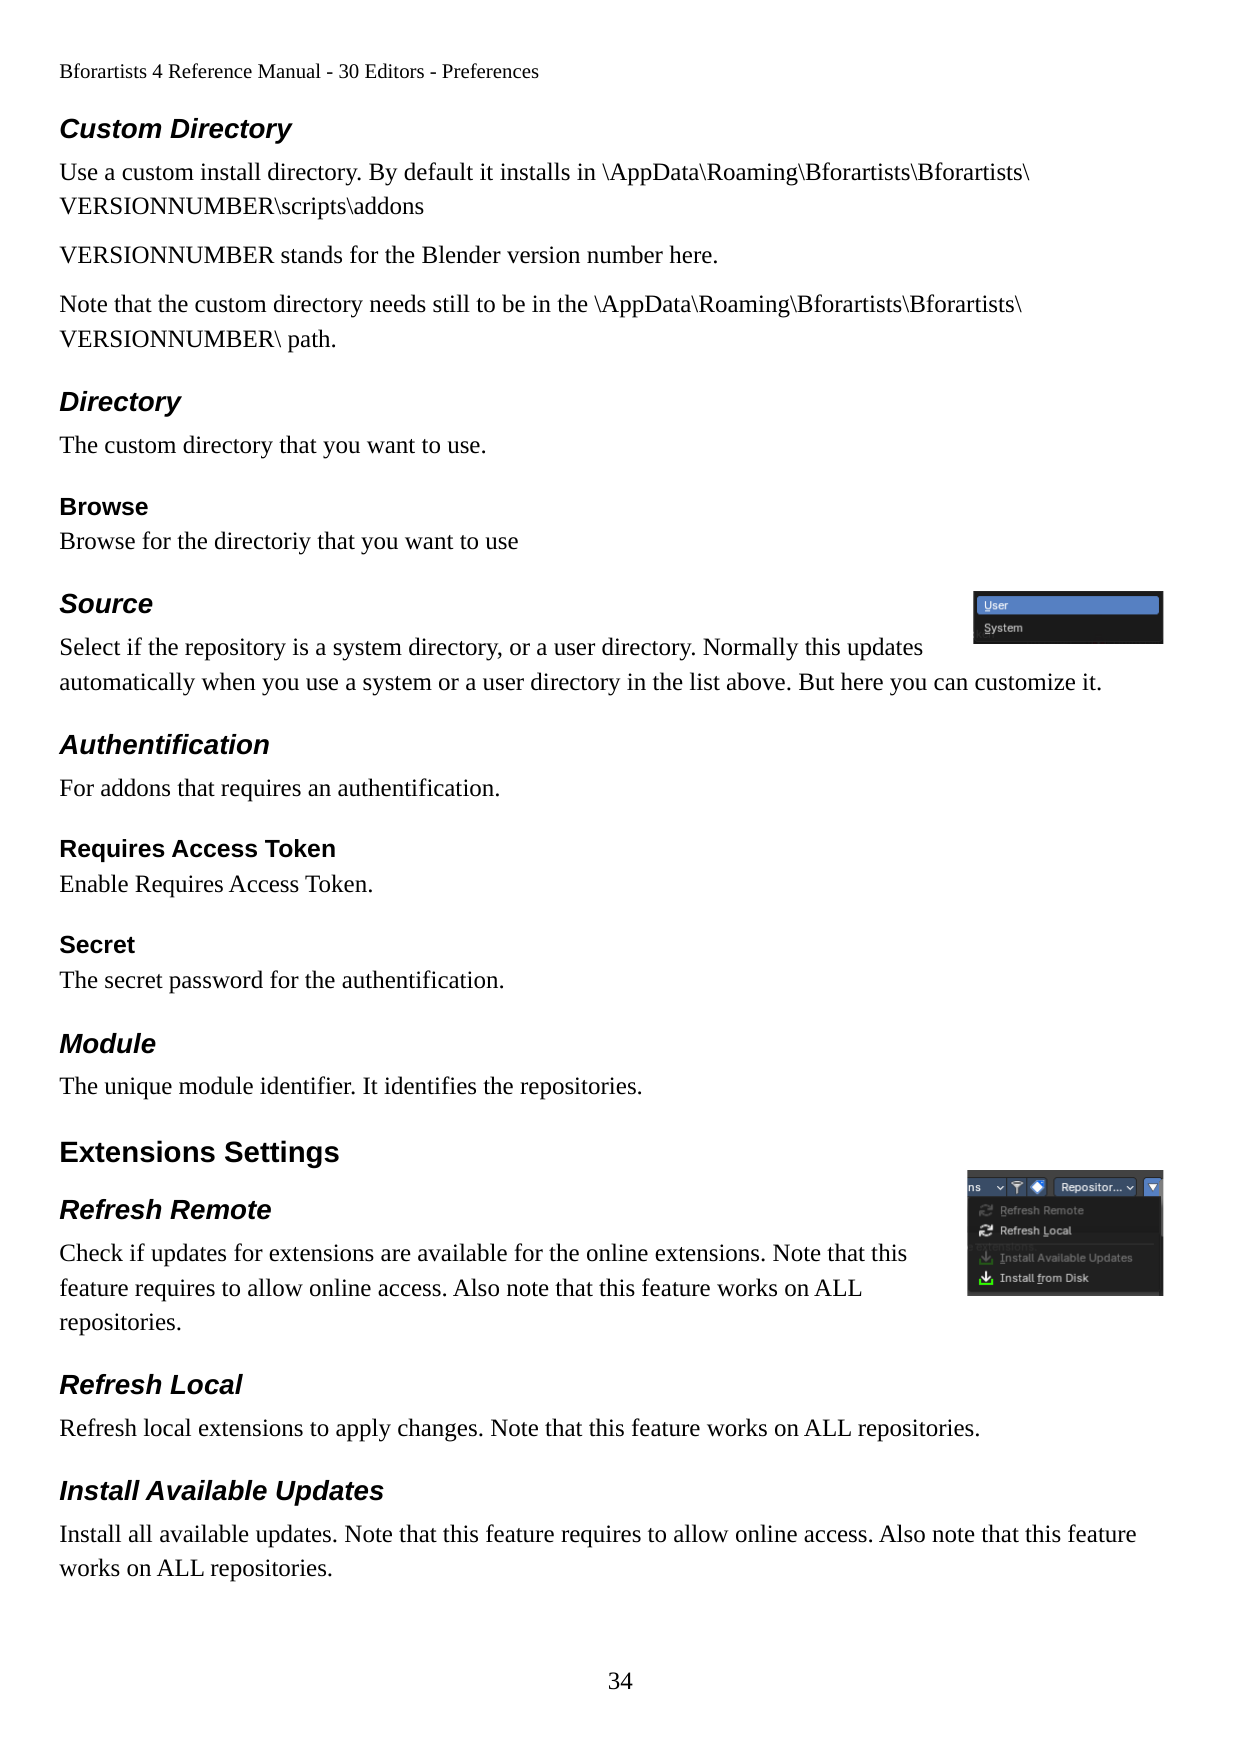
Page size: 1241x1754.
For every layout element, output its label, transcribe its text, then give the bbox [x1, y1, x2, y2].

text Install all available updates. Note that this feature requires to allow online access. Also note that this feature works on ALL repositories. [59, 1519, 1181, 1582]
text For addons that requires an authentification. [59, 773, 1181, 801]
text The custom directory that you want to use. [59, 430, 1181, 459]
text Use a custom install directory. By default it installs in \AppData\Roaming\Bforartists\Bforartists\VERSIONNUMBER\scripts\addons [59, 157, 1181, 220]
subtitle Refresh Remote [59, 1194, 967, 1226]
picture [973, 591, 1164, 644]
subtitle Source [59, 588, 1181, 620]
subtitle Custom Directory [59, 113, 1181, 144]
text Note that the custom directory needs still to be in the \AppData\Roaming\Bforartists\Bforartists\VERSIONNUMBER\ path. [59, 289, 1181, 353]
subtitle Authentification [59, 728, 1181, 760]
subtitle Browse [59, 492, 1181, 520]
text The unique module identifier. It identifies the repositories. [59, 1071, 1181, 1100]
subtitle Extensions Settings [59, 1135, 1181, 1169]
text Browse for the directoriy that you want to use [59, 526, 1181, 555]
subtitle Requires Access Token [59, 834, 1181, 863]
subtitle Directory [59, 386, 1181, 417]
subtitle Install Available Updates [59, 1474, 1181, 1506]
picture [967, 1170, 1164, 1296]
text VERSIONNUMBER stands for the Blender version number here. [59, 241, 1181, 269]
text Check if updates for extensions are available for the online extensions. Note that this feature requires to allow online access. Also note that this feature works on ALL repositories. [59, 1238, 1181, 1336]
subtitle Refresh Local [59, 1369, 1181, 1401]
text Select if the repository is a system directory, or a user directory. Normally this updates automatically when you use a system or a user directory in the list above. But here you can customize it. [59, 632, 1181, 696]
subtitle [1164, 1194, 1181, 1226]
text The secret password for the authentification. [59, 965, 1181, 994]
text Enable Requires Access Token. [59, 869, 1181, 898]
text Refresh local extensions to apply changes. Note that this feature works on ALL repositories. [59, 1413, 1181, 1442]
subtitle Module [59, 1027, 1181, 1059]
subtitle Secret [59, 931, 1181, 959]
